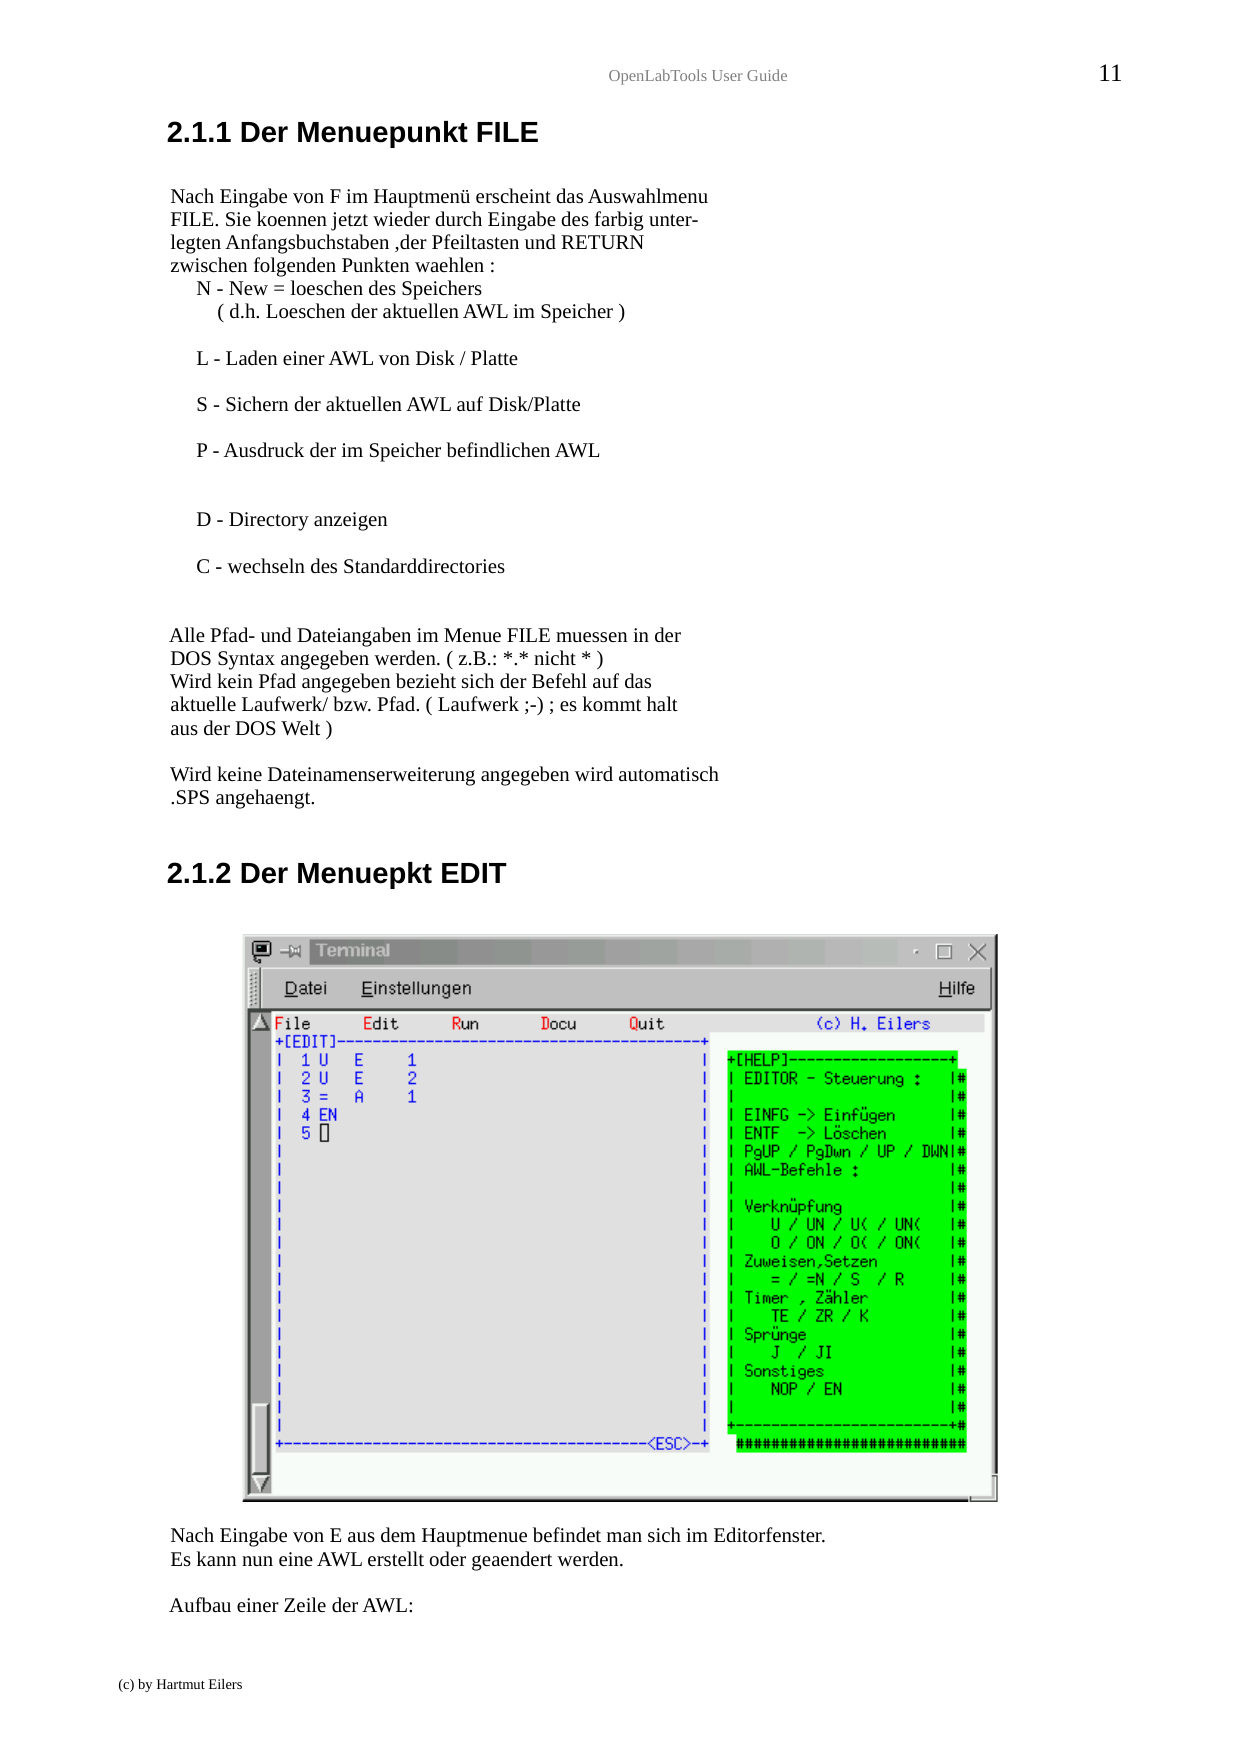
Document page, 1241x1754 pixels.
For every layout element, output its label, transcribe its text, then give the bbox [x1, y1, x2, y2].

text DOS Syntax angegeben werden. ( z.B.: *.* nicht * ) [118, 647, 1122, 670]
subtitle 2.1.2 Der Menuepkt EDIT [118, 857, 1122, 889]
text Nach Eingabe von F im Hauptmenü erscheint das Auswahlmenu [118, 184, 1122, 208]
subtitle 2.1.1 Der Menuepunkt FILE [118, 116, 1122, 149]
text aus der DOS Welt ) [118, 716, 1122, 739]
text Alle Pfad- und Dateiangaben im Menue FILE muessen in der [118, 624, 1122, 647]
text L - Laden einer AWL von Disk / Platte [118, 346, 1122, 369]
text .SPS angehaengt. [118, 786, 1122, 809]
text Nach Eingabe von E aus dem Hauptmenue befindet man sich im Editorfenster. [118, 1524, 1122, 1547]
text aktuelle Laufwerk/ bzw. Pfad. ( Laufwerk ;-) ; es kommt halt [118, 693, 1122, 716]
text ( d.h. Loeschen der aktuellen AWL im Speicher ) [118, 300, 1122, 323]
text Wird kein Pfad angegeben bezieht sich der Befehl auf das [118, 670, 1122, 693]
picture [242, 934, 998, 1502]
text legten Anfangsbuchstaben ,der Pfeiltasten und RETURN [118, 231, 1122, 254]
text zwischen folgenden Punkten waehlen : [118, 254, 1122, 277]
text FILE. Sie koennen jetzt wieder durch Eingabe des farbig unter- [118, 208, 1122, 231]
text N - New = loeschen des Speichers [118, 277, 1122, 300]
text Wird keine Dateinamenserweiterung angegeben wird automatisch [118, 763, 1122, 786]
text Aufbau einer Zeile der AWL: [118, 1594, 1122, 1617]
text Es kann nun eine AWL erstellt oder geaendert werden. [118, 1547, 1122, 1571]
text C - wechseln des Standarddirectories [118, 554, 1122, 578]
text P - Ausdruck der im Speicher befindlichen AWL [118, 439, 1122, 462]
text D - Directory anzeigen [118, 508, 1122, 531]
text S - Sichern der aktuellen AWL auf Disk/Platte [118, 393, 1122, 416]
